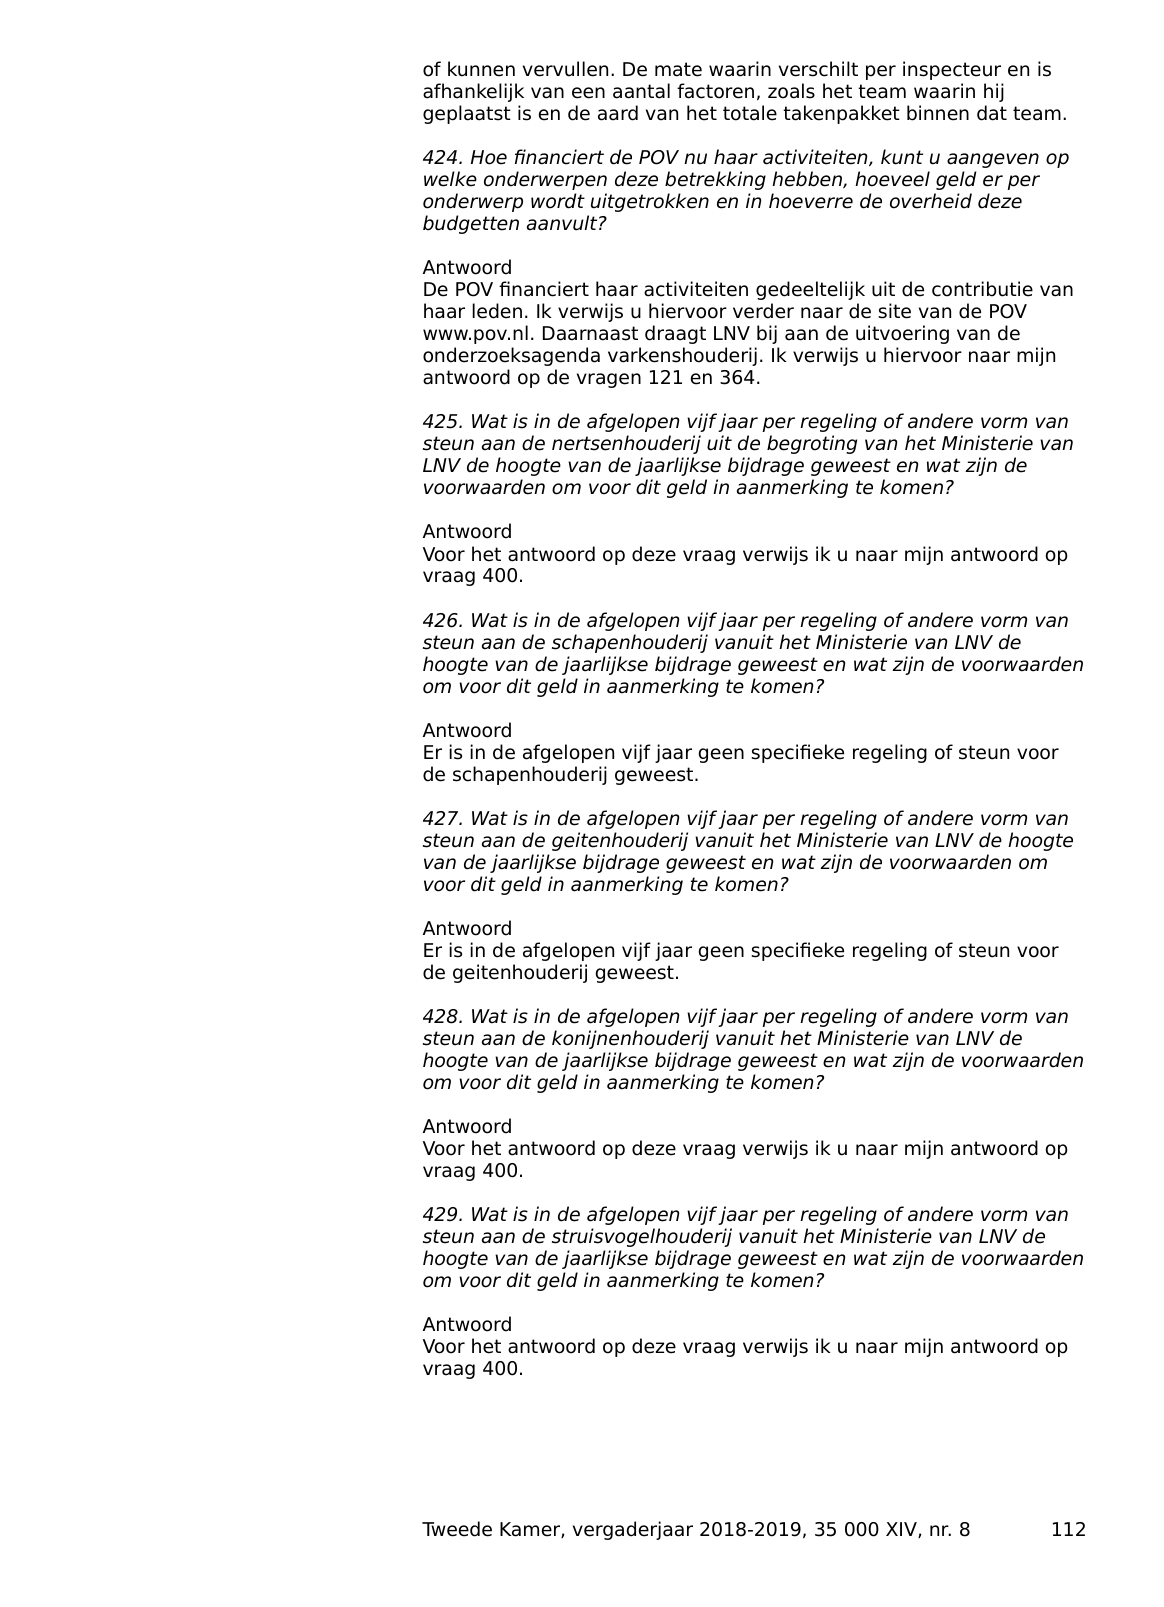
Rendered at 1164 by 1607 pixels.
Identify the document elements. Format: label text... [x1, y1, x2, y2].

text Antwoord [422, 720, 1087, 742]
text 427. Wat is in de afgelopen vijf jaar per regeling of andere vorm van steun aan de geitenhouderij vanuit het Ministerie van LNV de hoogte van de jaarlijkse bijdrage geweest en wat zijn de voorwaarden om voor dit geld in aanmerking te komen? [422, 808, 1087, 896]
text 424. Hoe financiert de POV nu haar activiteiten, kunt u aangeven op welke onderwerpen deze betrekking hebben, hoeveel geld er per onderwerp wordt uitgetrokken en in hoeverre de overheid deze budgetten aanvult? [422, 147, 1087, 235]
text Voor het antwoord op deze vraag verwijs ik u naar mijn antwoord op vraag 400. [422, 1336, 1087, 1380]
text 426. Wat is in de afgelopen vijf jaar per regeling of andere vorm van steun aan de schapenhouderij vanuit het Ministerie van LNV de hoogte van de jaarlijkse bijdrage geweest en wat zijn de voorwaarden om voor dit geld in aanmerking te komen? [422, 609, 1087, 697]
text Er is in de afgelopen vijf jaar geen specifieke regeling of steun voor de schapenhouderij geweest. [422, 742, 1087, 786]
text Antwoord [422, 257, 1087, 279]
text 425. Wat is in de afgelopen vijf jaar per regeling of andere vorm van steun aan de nertsenhouderij uit de begroting van het Ministerie van LNV de hoogte van de jaarlijkse bijdrage geweest en wat zijn de voorwaarden om voor dit geld in aanmerking te komen? [422, 411, 1087, 499]
text Antwoord [422, 521, 1087, 543]
text of kunnen vervullen. De mate waarin verschilt per inspecteur en is afhankelijk van een aantal factoren, zoals het team waarin hij geplaatst is en de aard van het totale takenpakket binnen dat team. [422, 59, 1087, 125]
text 428. Wat is in de afgelopen vijf jaar per regeling of andere vorm van steun aan de konijnenhouderij vanuit het Ministerie van LNV de hoogte van de jaarlijkse bijdrage geweest en wat zijn de voorwaarden om voor dit geld in aanmerking te komen? [422, 1006, 1087, 1094]
text Voor het antwoord op deze vraag verwijs ik u naar mijn antwoord op vraag 400. [422, 1138, 1087, 1182]
text Er is in de afgelopen vijf jaar geen specifieke regeling of steun voor de geitenhouderij geweest. [422, 940, 1087, 984]
text Antwoord [422, 1314, 1087, 1336]
text Antwoord [422, 918, 1087, 940]
text Voor het antwoord op deze vraag verwijs ik u naar mijn antwoord op vraag 400. [422, 543, 1087, 587]
text 429. Wat is in de afgelopen vijf jaar per regeling of andere vorm van steun aan de struisvogelhouderij vanuit het Ministerie van LNV de hoogte van de jaarlijkse bijdrage geweest en wat zijn de voorwaarden om voor dit geld in aanmerking te komen? [422, 1204, 1087, 1292]
text Antwoord [422, 1116, 1087, 1138]
text De POV financiert haar activiteiten gedeeltelijk uit de contributie van haar leden. Ik verwijs u hiervoor verder naar de site van de POV www.pov.nl. Daarnaast draagt LNV bij aan de uitvoering van de onderzoeksagenda varkenshouderij. Ik verwijs u hiervoor naar mijn antwoord op de vragen 121 en 364. [422, 279, 1087, 389]
